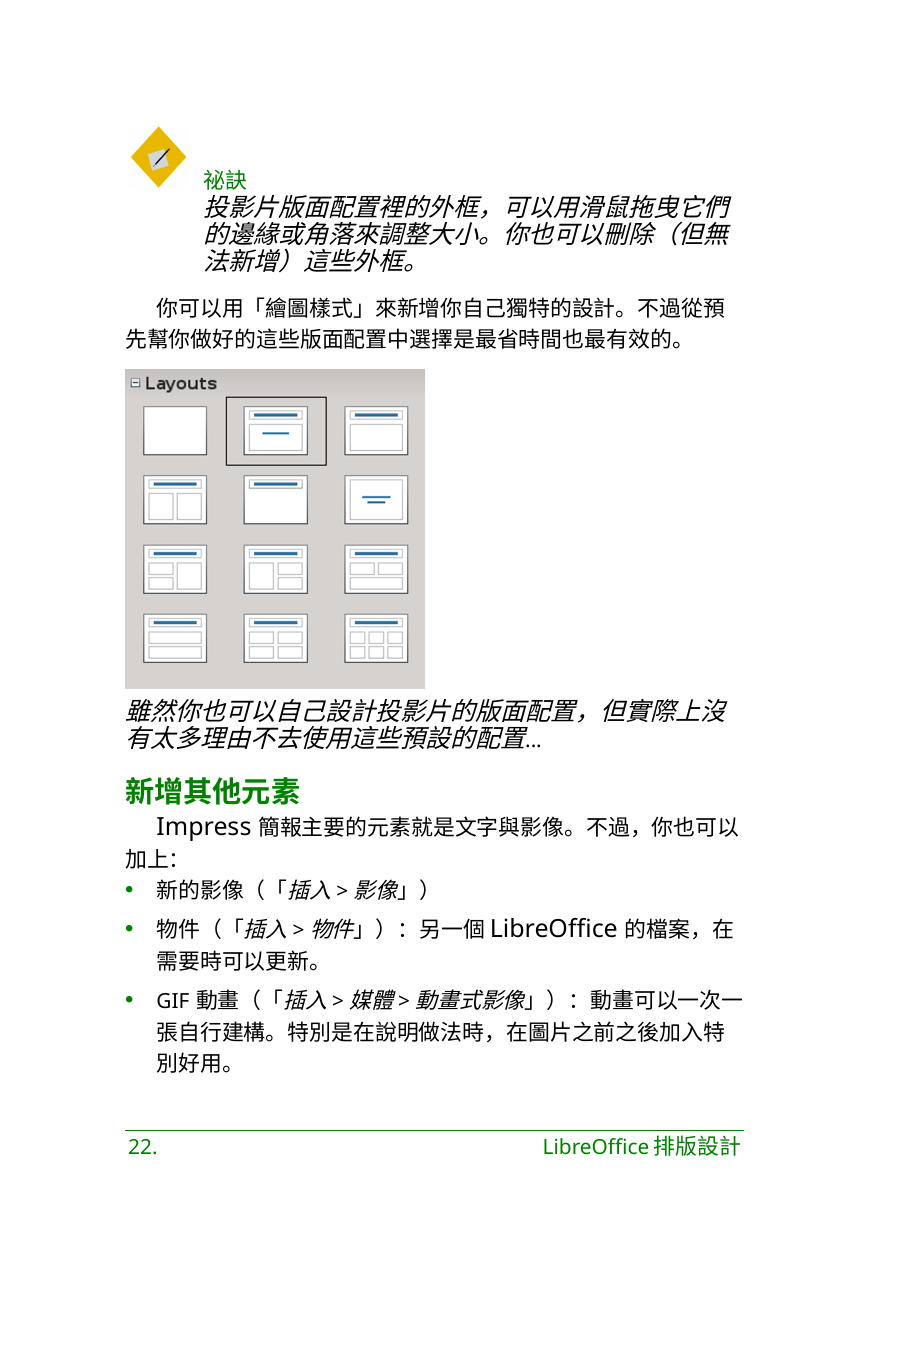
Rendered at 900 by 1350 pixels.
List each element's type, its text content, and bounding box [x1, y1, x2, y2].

table_cell 雖然你也可以自己設計投影片的版面配置，但實際上沒有太多理由不去使用這些預設的配置... [125, 691, 744, 753]
subtitle 新增其他元素 [125, 768, 744, 811]
list GIF 動畫（「插入 > 媒體 > 動畫式影像」）：動畫可以一次一張自行建構。特別是在說明做法時，在圖片之前之後加入特別好用。 [125, 984, 744, 1077]
table_header [125, 370, 744, 691]
list 物件（「插入 > 物件」）：另一個 LibreOffice 的檔案，在需要時可以更新。 [125, 913, 744, 975]
text Impress 簡報主要的元素就是文字與影像。不過，你也可以加上： [125, 811, 744, 873]
text 你可以用「繪圖樣式」來新增你自己獨特的設計。不過從預先幫你做好的這些版面配置中選擇是最省時間也最有效的。 [125, 292, 744, 354]
picture [126, 125, 189, 189]
picture [125, 369, 426, 689]
list 祕訣 [125, 125, 744, 195]
text 投影片版面配置裡的外框，可以用滑鼠拖曳它們的邊緣或角落來調整大小。你也可以刪除（但無法新增）這些外框。 [203, 195, 744, 276]
list 新的影像（「插入 > 影像」） [125, 873, 744, 904]
